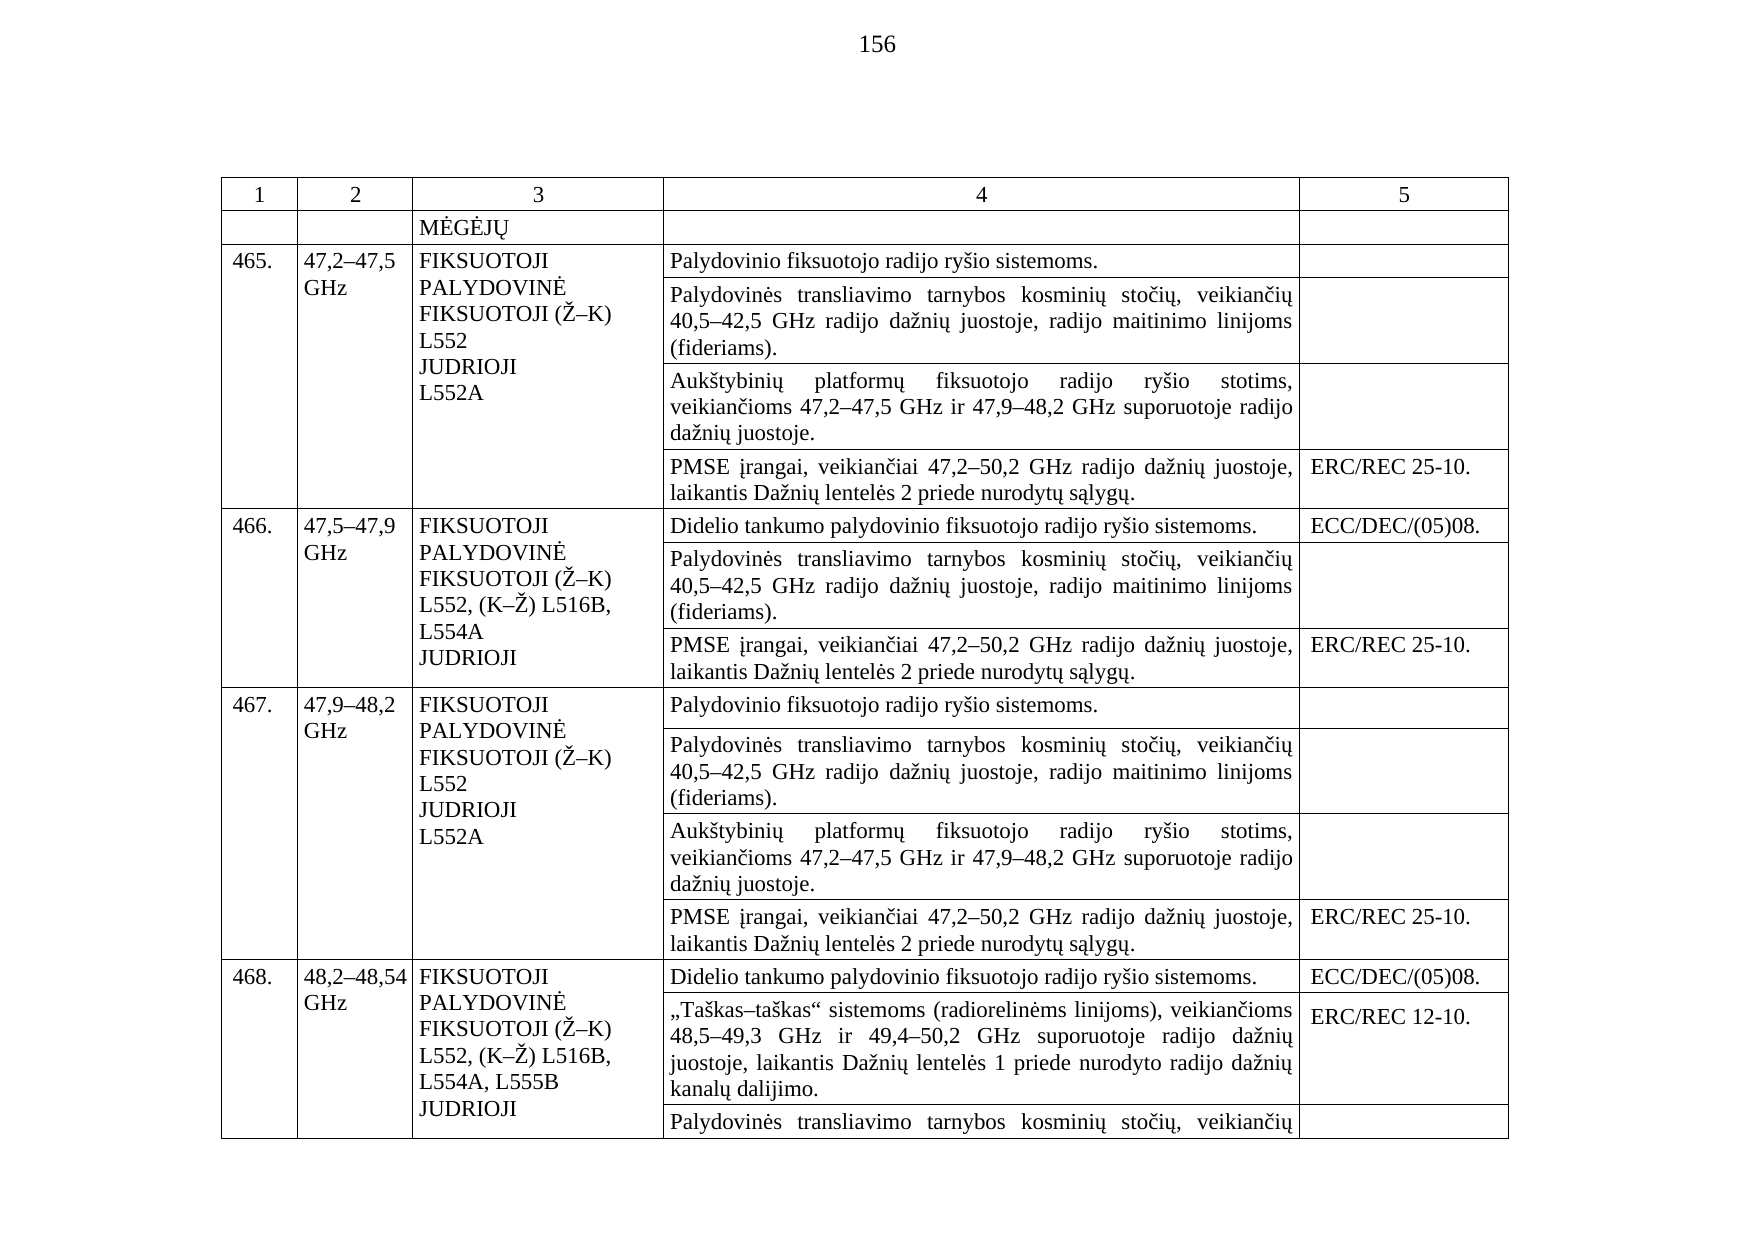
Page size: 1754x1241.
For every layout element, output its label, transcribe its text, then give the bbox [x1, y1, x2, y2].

table_cell Palydovinės transliavimo tarnybos kosminių stočių, veikiančių 40,5–42,5 GHz radijo dažnių juostoje, radijo maitinimo linijoms (fideriams). [664, 543, 1299, 627]
table_cell [664, 211, 1299, 244]
table_cell ERC/REC 12-10. [1300, 993, 1508, 1104]
table_cell FIKSUOTOJI PALYDOVINĖ FIKSUOTOJI (Ž–K) L552, (K–Ž) L516B, L554A, L555B JUDRIOJI [413, 960, 663, 1138]
table_cell Aukštybinių platformų fiksuotojo radijo ryšio stotims, veikiančioms 47,2–47,5 GHz ir 47,9–48,2 GHz suporuotoje radijo dažnių juostoje. [664, 814, 1299, 899]
table_cell MĖGĖJŲ [413, 211, 663, 244]
table_cell [222, 211, 297, 244]
table_header 5 [1300, 178, 1508, 210]
table_cell 466. [222, 509, 297, 687]
table_cell ECC/DEC/(05)08. [1300, 509, 1508, 542]
table_header 4 [664, 178, 1299, 210]
table_cell [1300, 364, 1508, 449]
table_cell [1300, 814, 1508, 899]
table_cell [1300, 211, 1508, 244]
table_cell [1300, 1105, 1508, 1138]
table_cell „Taškas–taškas“ sistemoms (radiorelinėms linijoms), veikiančioms 48,5–49,3 GHz ir 49,4–50,2 GHz suporuotoje radijo dažnių juostoje, laikantis Dažnių lentelės 1 priede nurodyto radijo dažnių kanalų dalijimo. [664, 993, 1299, 1104]
table_cell Palydovinio fiksuotojo radijo ryšio sistemoms. [664, 688, 1299, 727]
table_cell [1300, 688, 1508, 727]
table_cell ERC/REC 25-10. [1300, 629, 1508, 687]
table_cell PMSE įrangai, veikiančiai 47,2–50,2 GHz radijo dažnių juostoje, laikantis Dažnių lentelės 2 priede nurodytų sąlygų. [664, 629, 1299, 687]
table_cell ERC/REC 25-10. [1300, 450, 1508, 508]
table_cell 467. [222, 688, 297, 959]
table_cell 48,2–48,54 GHz [298, 960, 412, 1138]
table_cell FIKSUOTOJI PALYDOVINĖ FIKSUOTOJI (Ž–K) L552, (K–Ž) L516B, L554A JUDRIOJI [413, 509, 663, 687]
table_cell PMSE įrangai, veikiančiai 47,2–50,2 GHz radijo dažnių juostoje, laikantis Dažnių lentelės 2 priede nurodytų sąlygų. [664, 450, 1299, 508]
table_cell 47,9–48,2 GHz [298, 688, 412, 959]
table_cell ECC/DEC/(05)08. [1300, 960, 1508, 992]
table_cell Palydovinio fiksuotojo radijo ryšio sistemoms. [664, 245, 1299, 277]
table_cell PMSE įrangai, veikiančiai 47,2–50,2 GHz radijo dažnių juostoje, laikantis Dažnių lentelės 2 priede nurodytų sąlygų. [664, 900, 1299, 959]
table_header 2 [298, 178, 412, 210]
table_cell 468. [222, 960, 297, 1138]
table_cell [1300, 729, 1508, 813]
table_cell Aukštybinių platformų fiksuotojo radijo ryšio stotims, veikiančioms 47,2–47,5 GHz ir 47,9–48,2 GHz suporuotoje radijo dažnių juostoje. [664, 364, 1299, 449]
table_cell [298, 211, 412, 244]
table_cell [1300, 278, 1508, 363]
table_cell Palydovinės transliavimo tarnybos kosminių stočių, veikiančių [664, 1105, 1299, 1138]
table_cell 465. [222, 245, 297, 508]
table_header 3 [413, 178, 663, 210]
table_cell [1300, 245, 1508, 277]
table_cell Palydovinės transliavimo tarnybos kosminių stočių, veikiančių 40,5–42,5 GHz radijo dažnių juostoje, radijo maitinimo linijoms (fideriams). [664, 278, 1299, 363]
table_cell [1300, 543, 1508, 627]
table_header 1 [222, 178, 297, 210]
table_cell Palydovinės transliavimo tarnybos kosminių stočių, veikiančių 40,5–42,5 GHz radijo dažnių juostoje, radijo maitinimo linijoms (fideriams). [664, 729, 1299, 813]
table_cell Didelio tankumo palydovinio fiksuotojo radijo ryšio sistemoms. [664, 509, 1299, 542]
table_cell FIKSUOTOJI PALYDOVINĖ FIKSUOTOJI (Ž–K) L552 JUDRIOJI L552A [413, 688, 663, 959]
table_cell Didelio tankumo palydovinio fiksuotojo radijo ryšio sistemoms. [664, 960, 1299, 992]
table_cell 47,5–47,9 GHz [298, 509, 412, 687]
table_cell ERC/REC 25-10. [1300, 900, 1508, 959]
table_cell 47,2–47,5 GHz [298, 245, 412, 508]
table_cell FIKSUOTOJI PALYDOVINĖ FIKSUOTOJI (Ž–K) L552 JUDRIOJI L552A [413, 245, 663, 508]
